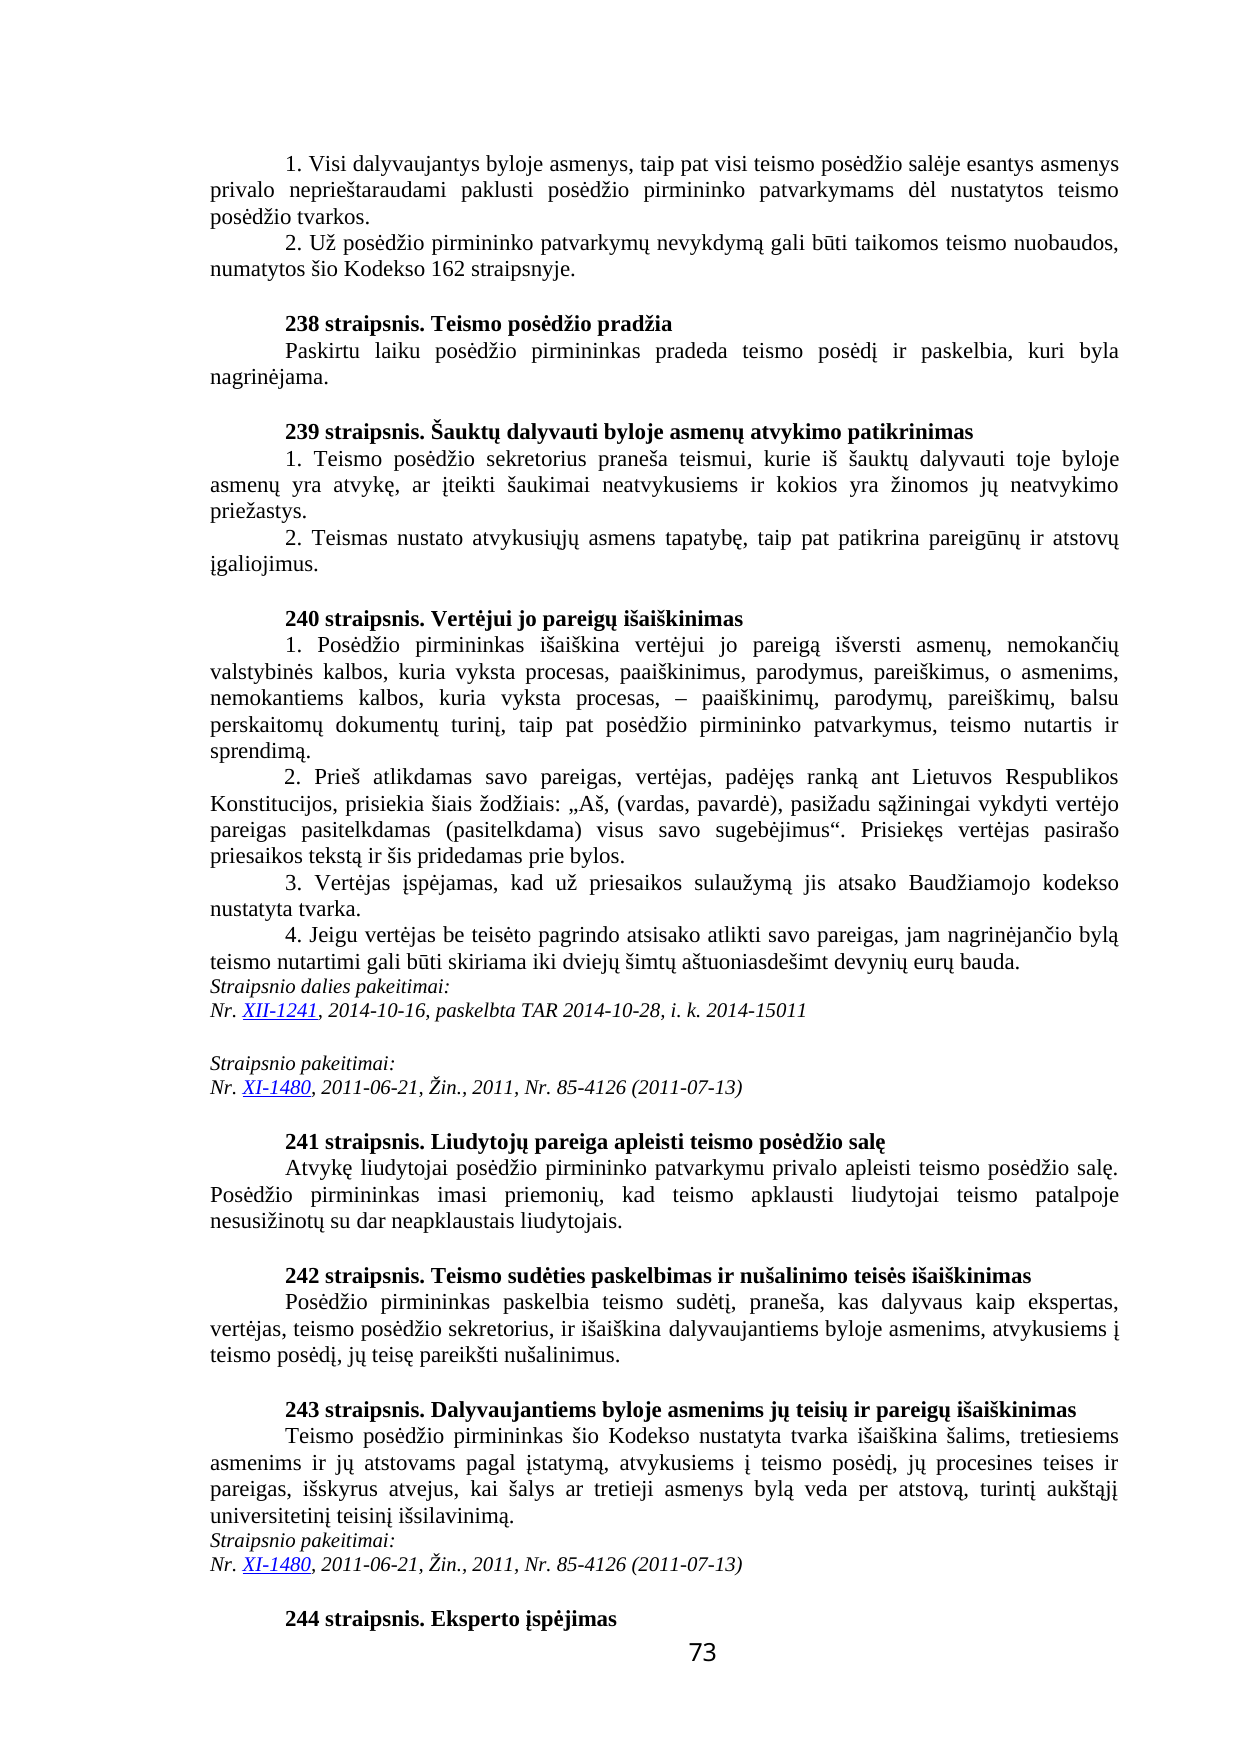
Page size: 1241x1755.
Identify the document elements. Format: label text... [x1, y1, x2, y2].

text 243 straipsnis. Dalyvaujantiems byloje asmenims jų teisių ir pareigų išaiškinimas [285, 1396, 1120, 1423]
text 240 straipsnis. Vertėjui jo pareigų išaiškinimas [210, 605, 1120, 632]
text 241 straipsnis. Liudytojų pareiga apleisti teismo posėdžio salę [210, 1128, 1120, 1154]
text 2. Teismas nustato atvykusiųjų asmens tapatybę, taip pat patikrina pareigūnų ir atstovų įgaliojimus. [210, 524, 1120, 576]
text 238 straipsnis. Teismo posėdžio pradžia [210, 311, 1120, 337]
text 1. Posėdžio pirmininkas išaiškina vertėjui jo pareigą išversti asmenų, nemokančių valstybinės kalbos, kuria vyksta procesas, paaiškinimus, parodymus, pareiškimus, o asmenims, nemokantiems kalbos, kuria vyksta procesas, – paaiškinimų, parodymų, pareiškimų, balsu perskaitomų dokumentų turinį, taip pat posėdžio pirmininko patvarkymus, teismo nutartis ir sprendimą. [210, 632, 1120, 763]
text 244 straipsnis. Eksperto įspėjimas [210, 1605, 1120, 1631]
text Paskirtu laiku posėdžio pirmininkas pradeda teismo posėdį ir paskelbia, kuri byla nagrinėjama. [210, 337, 1120, 389]
text 3. Vertėjas įspėjamas, kad už priesaikos sulaužymą jis atsako Baudžiamojo kodekso nustatyta tvarka. [210, 869, 1120, 921]
text 2. Prieš atlikdamas savo pareigas, vertėjas, padėjęs ranką ant Lietuvos Respublikos Konstitucijos, prisiekia šiais žodžiais: „Aš, (vardas, pavardė), pasižadu sąžiningai vykdyti vertėjo pareigas pasitelkdamas (pasitelkdama) visus savo sugebėjimus“. Prisiekęs vertėjas pasirašo priesaikos tekstą ir šis pridedamas prie bylos. [210, 763, 1120, 869]
text Straipsnio dalies pakeitimai: [210, 974, 1120, 998]
text 239 straipsnis. Šauktų dalyvauti byloje asmenų atvykimo patikrinimas [210, 418, 1120, 445]
text Posėdžio pirmininkas paskelbia teismo sudėtį, praneša, kas dalyvaus kaip ekspertas, vertėjas, teismo posėdžio sekretorius, ir išaiškina dalyvaujantiems byloje asmenims, atvykusiems į teismo posėdį, jų teisę pareikšti nušalinimus. [210, 1288, 1120, 1367]
text 242 straipsnis. Teismo sudėties paskelbimas ir nušalinimo teisės išaiškinimas [285, 1262, 1120, 1288]
text Teismo posėdžio pirmininkas šio Kodekso nustatyta tvarka išaiškina šalims, tretiesiems asmenims ir jų atstovams pagal įstatymą, atvykusiems į teismo posėdį, jų procesines teises ir pareigas, išskyrus atvejus, kai šalys ar tretieji asmenys bylą veda per atstovą, turintį aukštąjį universitetinį teisinį išsilavinimą. [210, 1423, 1120, 1528]
text Nr. XI-1480, 2011-06-21, Žin., 2011, Nr. 85-4126 (2011-07-13) [210, 1552, 1120, 1576]
text 4. Jeigu vertėjas be teisėto pagrindo atsisako atlikti savo pareigas, jam nagrinėjančio bylą teismo nutartimi gali būti skiriama iki dviejų šimtų aštuoniasdešimt devynių eurų bauda. [210, 921, 1120, 974]
text 2. Už posėdžio pirmininko patvarkymų nevykdymą gali būti taikomos teismo nuobaudos, numatytos šio Kodekso 162 straipsnyje. [210, 229, 1120, 282]
text 1. Teismo posėdžio sekretorius praneša teismui, kurie iš šauktų dalyvauti toje byloje asmenų yra atvykę, ar įteikti šaukimai neatvykusiems ir kokios yra žinomos jų neatvykimo priežastys. [210, 445, 1120, 524]
text Atvykę liudytojai posėdžio pirmininko patvarkymu privalo apleisti teismo posėdžio salę. Posėdžio pirmininkas imasi priemonių, kad teismo apklausti liudytojai teismo patalpoje nesusižinotų su dar neapklaustais liudytojais. [210, 1154, 1120, 1233]
text 1. Visi dalyvaujantys byloje asmenys, taip pat visi teismo posėdžio salėje esantys asmenys privalo neprieštaraudami paklusti posėdžio pirmininko patvarkymams dėl nustatytos teismo posėdžio tvarkos. [210, 150, 1120, 229]
text Straipsnio pakeitimai: [210, 1528, 1120, 1552]
text Straipsnio pakeitimai: [210, 1051, 1120, 1075]
text Nr. XI-1480, 2011-06-21, Žin., 2011, Nr. 85-4126 (2011-07-13) [210, 1075, 1120, 1099]
text Nr. XII-1241, 2014-10-16, paskelbta TAR 2014-10-28, i. k. 2014-15011 [210, 998, 1120, 1022]
